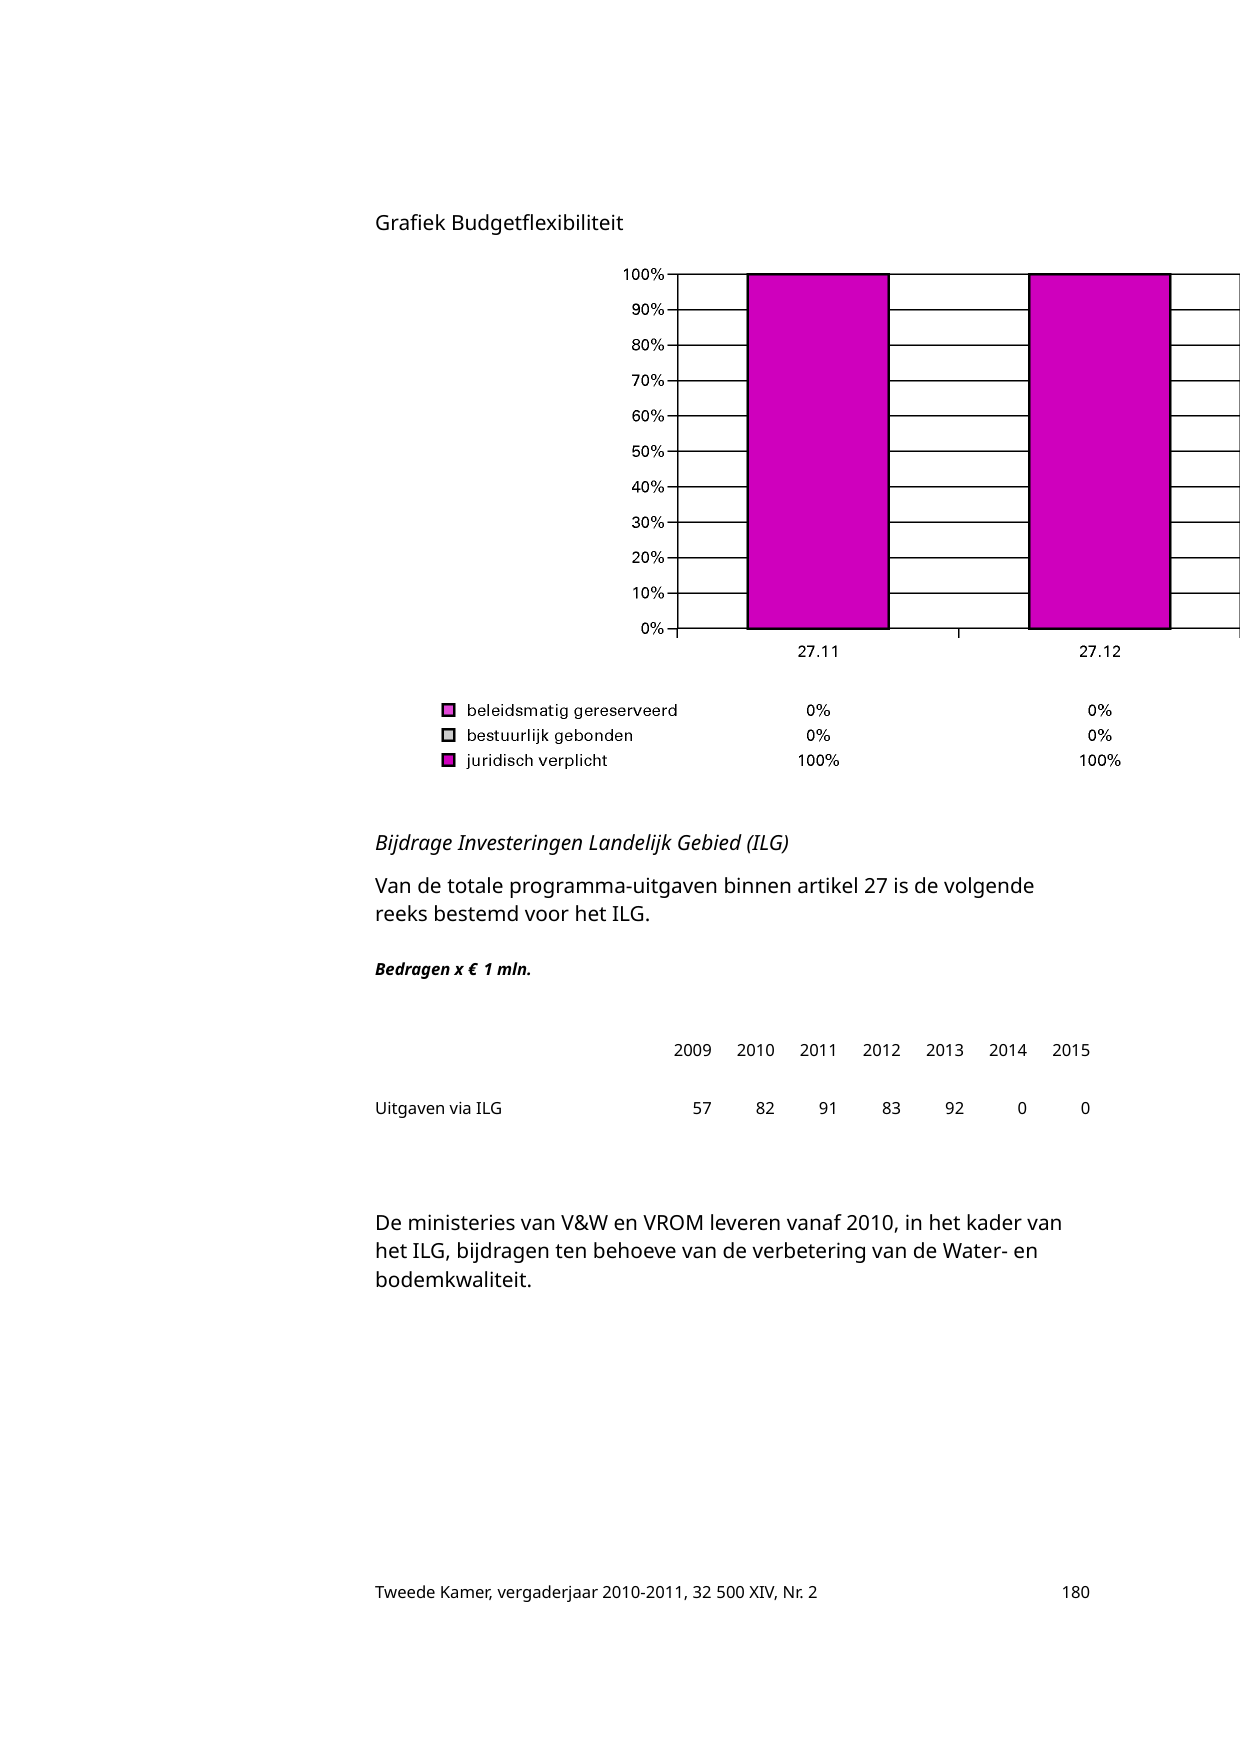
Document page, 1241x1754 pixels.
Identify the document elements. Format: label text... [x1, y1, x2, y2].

table_header 2015 [1027, 1039, 1090, 1097]
table_cell 91 [775, 1097, 838, 1150]
table_cell 92 [901, 1097, 964, 1150]
table_header 2009 [648, 1039, 711, 1097]
table_cell 83 [838, 1097, 901, 1150]
text De ministeries van V&W en VROM leveren vanaf 2010, in het kader van het ILG, bijdragen ten behoeve van de verbetering van de Water- en bodemkwaliteit. [375, 1208, 1090, 1293]
table_cell 57 [648, 1097, 711, 1150]
text Bedragen x € 1 mln. [375, 958, 1090, 981]
table_header 2011 [775, 1039, 838, 1097]
table_cell 82 [711, 1097, 774, 1150]
text Bijdrage Investeringen Landelijk Gebied (ILG) [375, 828, 1090, 856]
table_header 2013 [901, 1039, 964, 1097]
text Grafiek Budgetflexibiliteit [375, 208, 1090, 237]
table_header 2010 [711, 1039, 774, 1097]
table_header 2012 [838, 1039, 901, 1097]
table_cell 0 [1027, 1097, 1090, 1150]
text Van de totale programma-uitgaven binnen artikel 27 is de volgende reeks bestemd voor het ILG. [375, 871, 1090, 928]
table_header 2014 [964, 1039, 1027, 1097]
table_header [375, 1039, 648, 1097]
table_cell 0 [964, 1097, 1027, 1150]
table_cell Uitgaven via ILG [375, 1097, 648, 1150]
picture [276, 266, 1240, 770]
